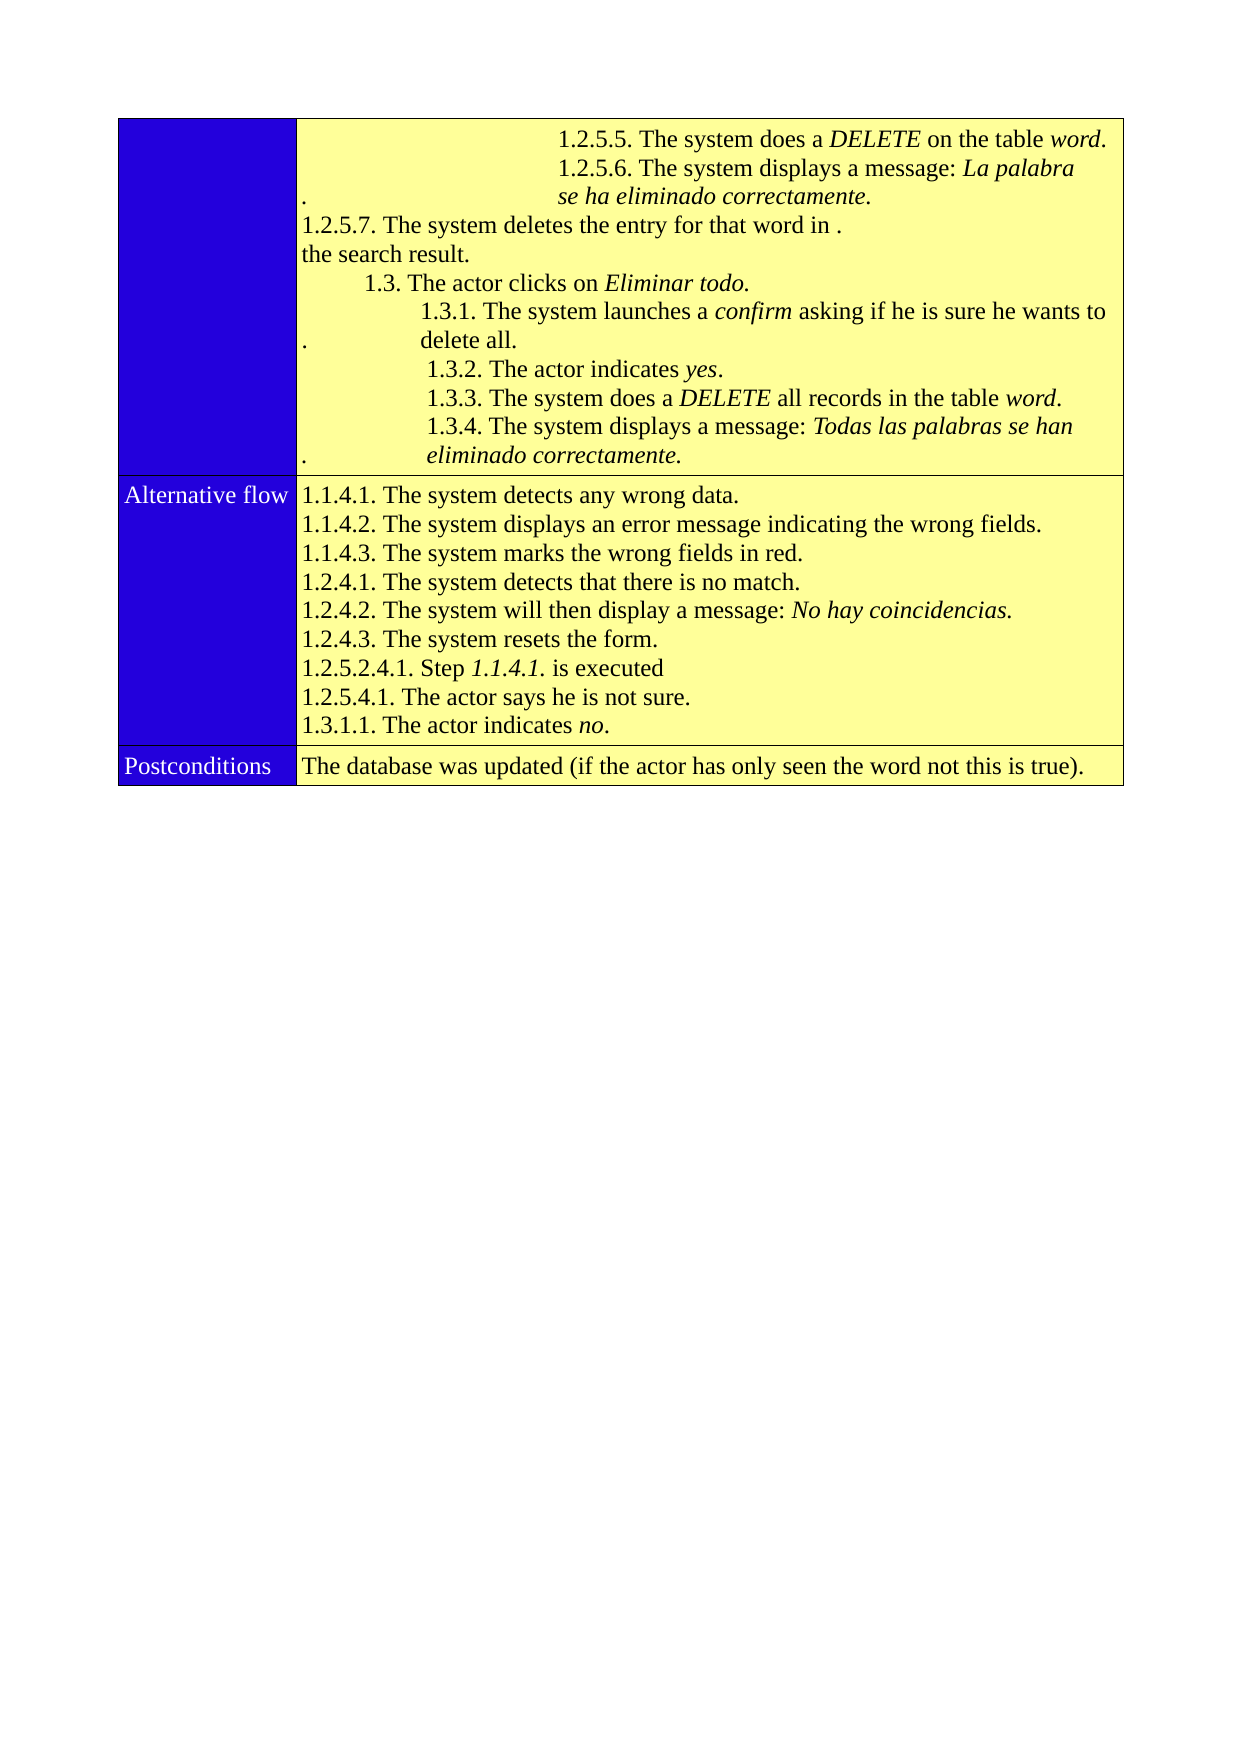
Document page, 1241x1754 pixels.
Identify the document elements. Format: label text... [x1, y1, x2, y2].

table_cell The database was updated (if the actor has only seen the word not this is true). [297, 746, 1123, 785]
table_cell 1.1.4.1. The system detects any wrong data. 1.1.4.2. The system displays an error message indicating the wrong fields. 1.1.4.3. The system marks the wrong fields in red. 1.2.4.1. The system detects that there is no match. 1.2.4.2. The system will then display a message: No hay coincidencias. 1.2.4.3. The system resets the form. 1.2.5.2.4.1. Step 1.1.4.1. is executed 1.2.5.4.1. The actor says he is not sure. 1.3.1.1. The actor indicates no. [297, 476, 1123, 745]
table_cell Postconditions [119, 746, 296, 785]
table_cell [119, 119, 296, 475]
table_cell 1.2.5.5. The system does a DELETE on the table word. 1.2.5.6. The system displays a message: La palabra . se ha eliminado correctamente. 1.2.5.7. The system deletes the entry for that word in . the search result. 1.3. The actor clicks on Eliminar todo. 1.3.1. The system launches a confirm asking if he is sure he wants to . delete all. 1.3.2. The actor indicates yes. 1.3.3. The system does a DELETE all records in the table word. 1.3.4. The system displays a message: Todas las palabras se han . eliminado correctamente. [297, 119, 1123, 475]
table_cell Alternative flow [119, 476, 296, 745]
